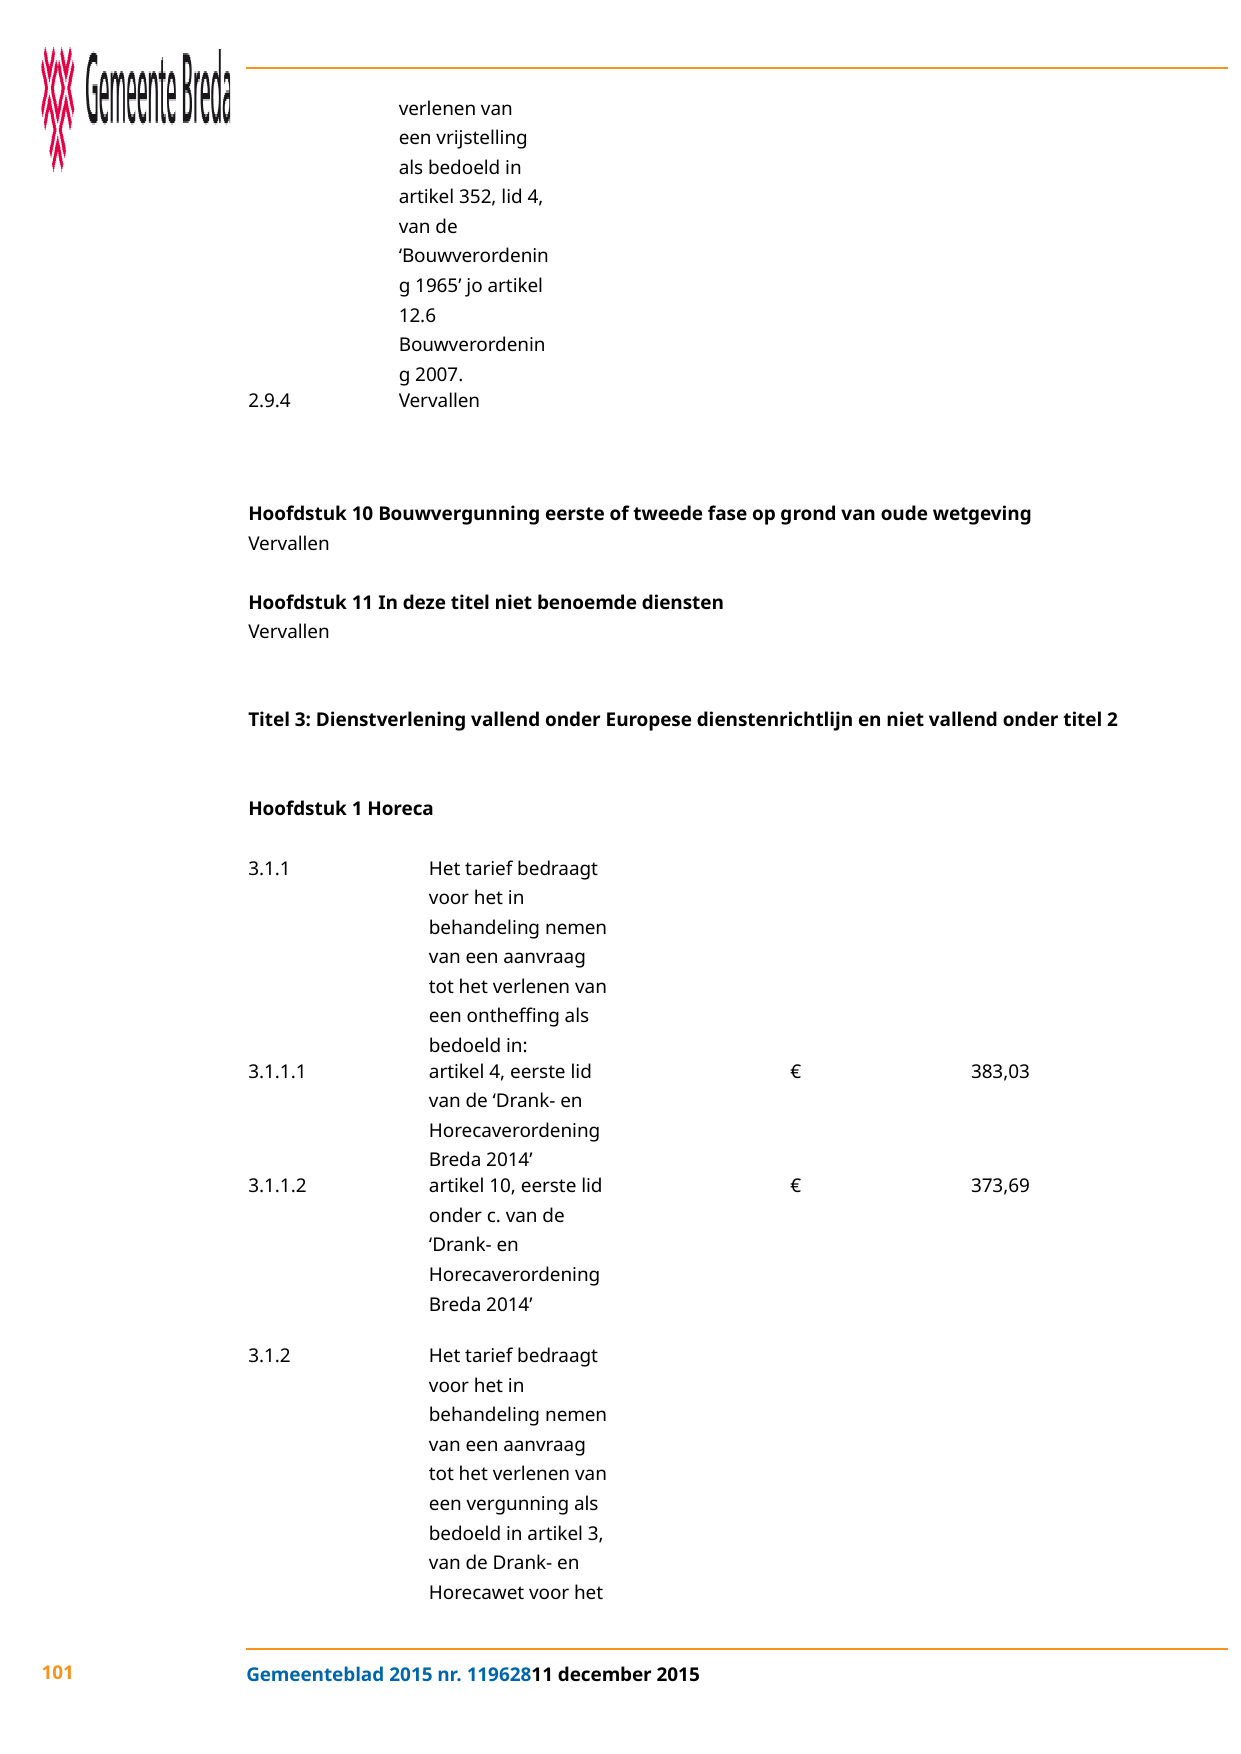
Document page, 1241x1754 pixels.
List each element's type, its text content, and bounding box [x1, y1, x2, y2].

table_cell [1001, 413, 1152, 438]
table_cell [850, 95, 1001, 387]
table_cell [429, 1316, 609, 1342]
table_cell [971, 1316, 1152, 1342]
table_cell Het tarief bedraagt voor het in behandeling nemen van een aanvraag tot het verlenen van een vergunning als bedoeld in artikel 3, van de Drank- en Horecawet voor het [429, 1342, 609, 1604]
table_cell [248, 95, 398, 387]
text Hoofdstuk 1 Horeca [248, 795, 1152, 821]
table_cell [790, 1316, 971, 1342]
table_cell [609, 1058, 790, 1172]
table_header [700, 619, 1152, 644]
table_cell [790, 1342, 971, 1604]
table_cell 3.1.1.1 [248, 1058, 429, 1172]
picture [41, 47, 231, 172]
table_cell Vervallen [399, 387, 549, 412]
table_cell [700, 413, 850, 438]
table_cell [549, 95, 700, 387]
table_cell [609, 1173, 790, 1316]
table_cell [609, 1316, 790, 1342]
table_header Het tarief bedraagt voor het in behandeling nemen van een aanvraag tot het verlenen van een ontheffing als bedoeld in: [429, 855, 609, 1058]
table_cell [609, 1342, 790, 1604]
text Hoofdstuk 11 In deze titel niet benoemde diensten [248, 589, 1152, 614]
table_cell [971, 1342, 1152, 1604]
table_cell artikel 4, eerste lid van de ‘Drank- en Horecaverordening Breda 2014’ [429, 1058, 609, 1172]
text Hoofdstuk 10 Bouwvergunning eerste of tweede fase op grond van oude wetgeving [248, 501, 1152, 526]
table_cell € [790, 1058, 971, 1172]
table_header 3.1.1 [248, 855, 429, 1058]
text Titel 3: Dienstverlening vallend onder Europese dienstenrichtlijn en niet vallend onder titel 2 [248, 707, 1152, 732]
table_cell [248, 413, 398, 438]
table_cell [399, 413, 549, 438]
table_cell verlenen van een vrijstelling als bedoeld in artikel 352, lid 4, van de ‘Bouwverordening 1965’ jo artikel 12.6 Bouwverordening 2007. [399, 95, 549, 387]
table_cell € [790, 1173, 971, 1316]
table_cell 2.9.4 [248, 387, 398, 412]
table_header Vervallen [248, 530, 1152, 556]
table_header [609, 855, 790, 1058]
table_cell [700, 95, 850, 387]
table_cell [850, 387, 1001, 412]
table_cell artikel 10, eerste lid onder c. van de ‘Drank- en Horecaverordening Breda 2014’ [429, 1173, 609, 1316]
table_cell [248, 1316, 429, 1342]
table_cell [850, 413, 1001, 438]
table_cell 383,03 [971, 1058, 1152, 1172]
table_cell 3.1.1.2 [248, 1173, 429, 1316]
table_cell 373,69 [971, 1173, 1152, 1316]
table_header [790, 855, 971, 1058]
table_cell [549, 387, 700, 412]
table_cell 3.1.2 [248, 1342, 429, 1604]
table_cell [700, 387, 850, 412]
table_cell [549, 413, 700, 438]
table_header Vervallen [248, 619, 700, 644]
table_header [971, 855, 1152, 1058]
